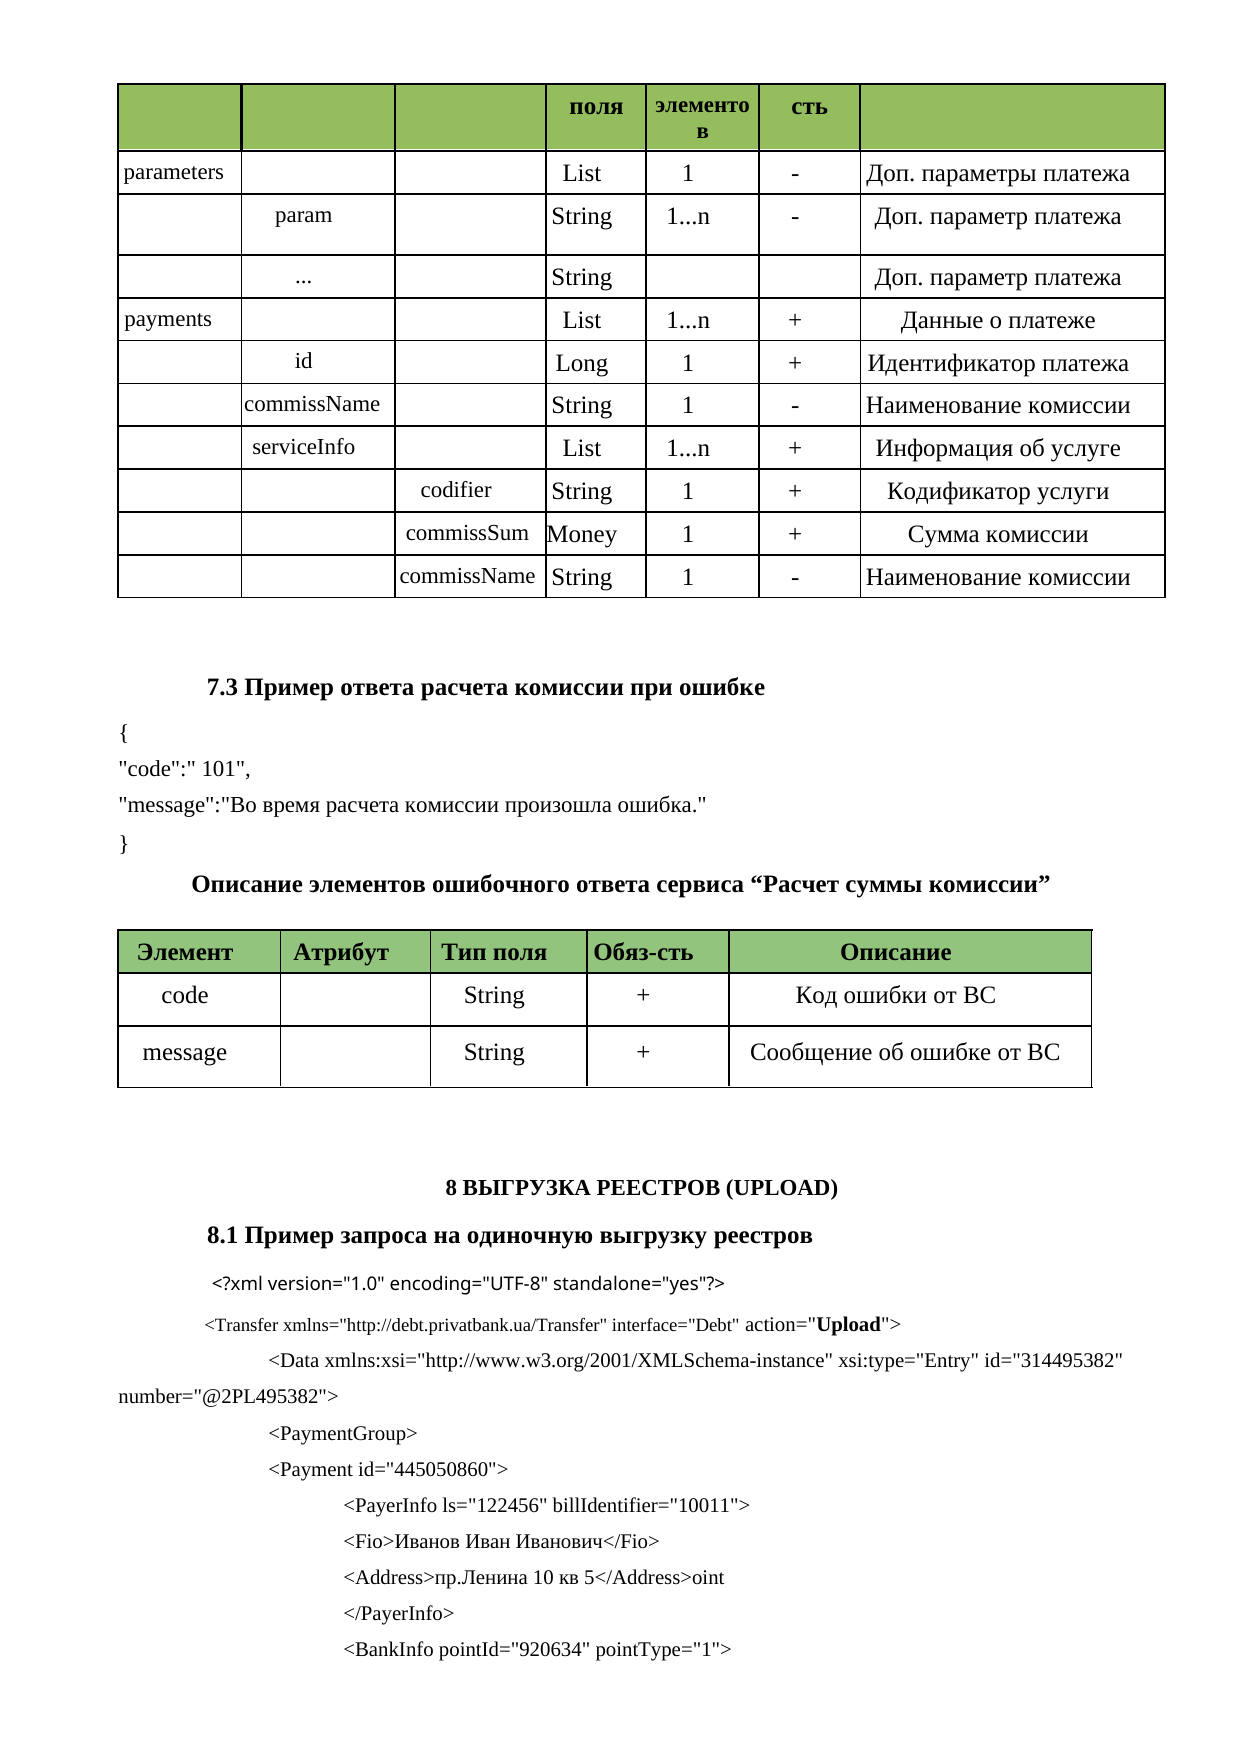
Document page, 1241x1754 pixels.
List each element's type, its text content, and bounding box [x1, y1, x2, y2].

table_cell [396, 195, 545, 254]
table_cell message [119, 1027, 280, 1086]
text <Fio>Иванов Иван Иванович</Fio> [118, 1529, 1165, 1553]
table_cell Доп. параметр платежа [861, 195, 1164, 254]
table_cell serviceInfo [242, 427, 394, 468]
text <Payment id="445050860"> [118, 1457, 1165, 1481]
table_cell 1 [647, 556, 758, 597]
table_cell + [760, 427, 860, 468]
table_cell Сумма комиссии [861, 513, 1164, 554]
table_cell [396, 152, 545, 193]
subtitle 8.1 Пример запроса на одиночную выгрузку реестров [119, 1220, 1165, 1249]
table_cell - [760, 152, 860, 193]
table_header Тип поля [431, 931, 586, 972]
table_header [243, 85, 394, 149]
table_cell 1 [647, 341, 758, 383]
table_cell [396, 299, 545, 340]
table_cell Идентификатор платежа [861, 341, 1164, 383]
table_cell + [588, 1027, 728, 1086]
subtitle 7.3 Пример ответа расчета комиссии при ошибке [114, 672, 1165, 701]
table_cell [119, 341, 241, 383]
table_cell commissSum [396, 513, 545, 554]
text <PaymentGroup> [118, 1421, 1165, 1444]
table_header сть [760, 85, 859, 149]
table_cell ... [242, 256, 394, 297]
table_cell 1...n [647, 427, 758, 468]
table_cell [281, 1027, 430, 1086]
table_cell String [431, 974, 586, 1025]
table_cell [760, 256, 860, 297]
text <Data xmlns:xsi="http://www.w3.org/2001/XMLSchema-instance" xsi:type="Entry" id="314495382" number="@2PL495382"> [118, 1348, 1165, 1408]
table_cell List [547, 152, 645, 193]
table_cell + [760, 299, 860, 340]
table_cell parameters [119, 152, 241, 193]
table_cell Наименование комиссии [861, 556, 1164, 597]
table_cell [119, 427, 241, 468]
text "message":"Во время расчета комиссии произошла ошибка." [118, 791, 1165, 818]
text <PayerInfo ls="122456" billIdentifier="10011"> [118, 1493, 1165, 1517]
table_cell [119, 195, 241, 254]
table_cell [242, 556, 394, 597]
table_cell [242, 152, 394, 193]
table_cell String [547, 195, 645, 254]
text } [118, 830, 1165, 856]
text </PayerInfo> [118, 1601, 1165, 1625]
table_header элементов [647, 85, 758, 149]
table_cell [242, 513, 394, 554]
table_cell [119, 256, 241, 297]
table_cell Код ошибки от ВС [730, 974, 1091, 1025]
text { [118, 718, 1165, 745]
table_cell - [760, 384, 860, 425]
table_cell Информация об услуге [861, 427, 1164, 468]
table_header Описание [730, 931, 1091, 972]
table_cell Доп. параметры платежа [861, 152, 1164, 193]
table_header Атрибут [281, 931, 430, 972]
table_cell List [547, 427, 645, 468]
table_cell Сообщение об ошибке от ВС [730, 1027, 1091, 1086]
table_header [119, 85, 240, 149]
table_cell [119, 556, 241, 597]
table_header [861, 85, 1164, 149]
text <Address>пр.Ленина 10 кв 5</Address>oint [118, 1565, 1165, 1589]
table_cell + [760, 341, 860, 383]
table_header [396, 85, 545, 149]
table_cell [242, 470, 394, 511]
table_cell - [760, 556, 860, 597]
table_cell String [431, 1027, 586, 1086]
text <Transfer xmlns="http://debt.privatbank.ua/Transfer" interface="Debt" action="Upload"> [118, 1312, 1165, 1336]
table_cell code [119, 974, 280, 1025]
table_header Элемент [119, 931, 280, 972]
table_cell Кодификатор услуги [861, 470, 1164, 511]
table_header поля [547, 85, 645, 149]
subtitle 8 ВЫГРУЗКА РЕЕСТРОВ (UPLOAD) [118, 1174, 1165, 1200]
table_cell String [547, 470, 645, 511]
table_cell [396, 384, 545, 425]
table_cell [281, 974, 430, 1025]
table_cell [119, 470, 241, 511]
table_cell 1 [647, 513, 758, 554]
text <?xml version="1.0" encoding="UTF-8" standalone="yes"?> [119, 1271, 1165, 1296]
text Описание элементов ошибочного ответа сервиса “Расчет суммы комиссии” [118, 869, 1165, 898]
table_cell Money [547, 513, 645, 554]
table_cell [119, 384, 241, 425]
table_cell [396, 427, 545, 468]
text "code":" 101", [118, 755, 1165, 781]
table_cell 1...n [647, 299, 758, 340]
table_cell param [242, 195, 394, 254]
table_cell codifier [396, 470, 545, 511]
table_cell [242, 299, 394, 340]
table_cell 1 [647, 152, 758, 193]
table_cell String [547, 556, 645, 597]
table_cell [119, 513, 241, 554]
table_cell + [760, 513, 860, 554]
table_cell commissName [396, 556, 545, 597]
table_cell 1 [647, 384, 758, 425]
table_header Обяз-сть [588, 931, 728, 972]
table_cell payments [119, 299, 241, 340]
table_cell + [760, 470, 860, 511]
table_cell Доп. параметр платежа [861, 256, 1164, 297]
table_cell id [242, 341, 394, 383]
table_cell Данные о платеже [861, 299, 1164, 340]
text <BankInfo pointId="920634" pointType="1"> [118, 1637, 1165, 1661]
table_cell + [588, 974, 728, 1025]
table_cell [396, 341, 545, 383]
table_cell [647, 256, 758, 297]
table_cell [396, 256, 545, 297]
table_cell Long [547, 341, 645, 383]
table_cell 1...n [647, 195, 758, 254]
table_cell Наименование комиссии [861, 384, 1164, 425]
table_cell - [760, 195, 860, 254]
table_cell commissName [242, 384, 394, 425]
table_cell String [547, 384, 645, 425]
table_cell 1 [647, 470, 758, 511]
table_cell String [547, 256, 645, 297]
table_cell List [547, 299, 645, 340]
